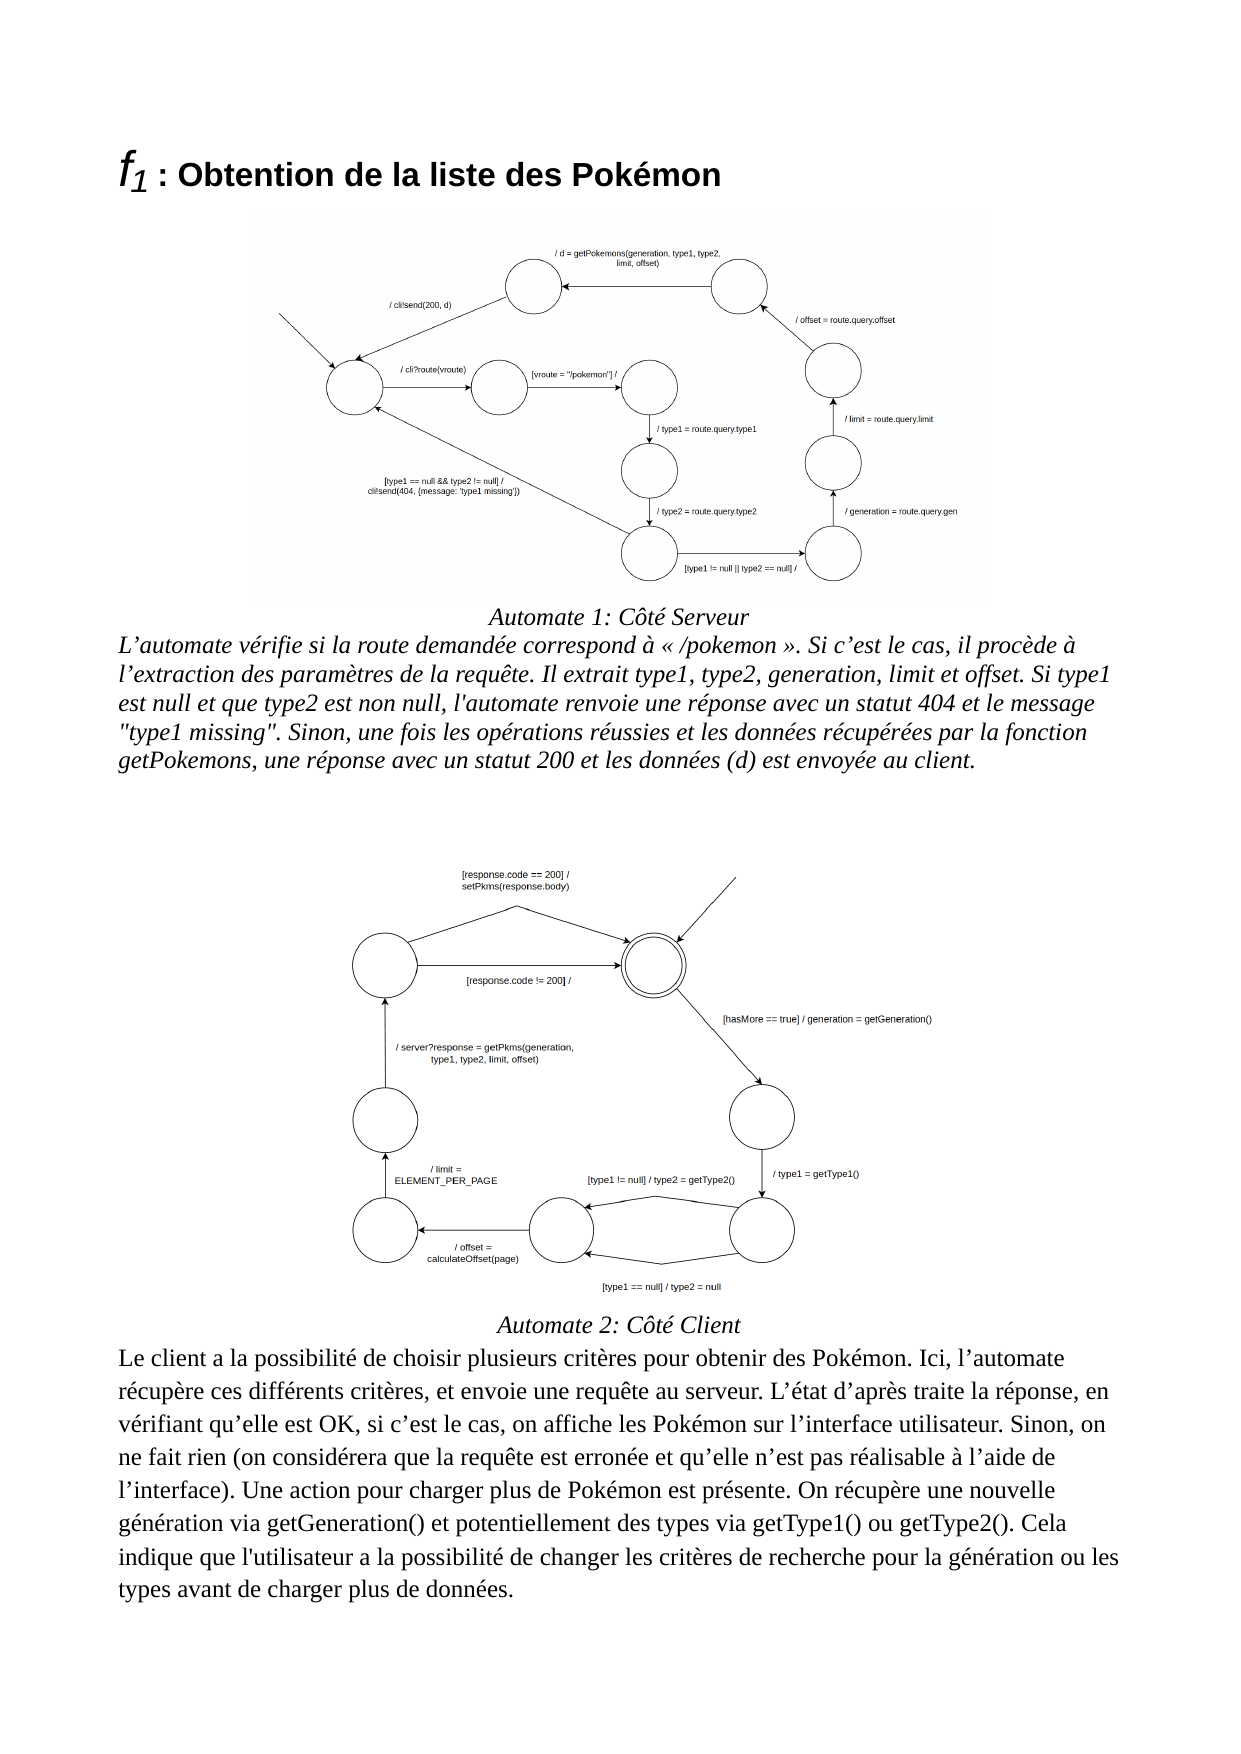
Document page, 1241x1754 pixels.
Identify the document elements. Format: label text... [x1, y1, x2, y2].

text L’automate vérifie si la route demandée correspond à « /pokemon ». Si c’est le cas, il procède à l’extraction des paramètres de la requête. Il extrait type1, type2, generation, limit et offset. Si type1 est null et que type2 est non null, l'automate renvoie une réponse avec un statut 404 et le message "type1 missing". Sinon, une fois les opérations réussies et les données récupérées par la fonction getPokemons, une réponse avec un statut 200 et les données (d) est envoyée au client. [118, 602, 1122, 774]
text Automate 2: Côté Client [269, 1311, 971, 1339]
picture [253, 210, 987, 602]
picture [268, 837, 972, 1311]
subtitle f₁ : Obtention de la liste des Pokémon [118, 139, 1122, 196]
text Le client a la possibilité de choisir plusieurs critères pour obtenir des Pokémon. Ici, l’automate récupère ces différents critères, et envoie une requête au serveur. L’état d’après traite la réponse, en vérifiant qu’elle est OK, si c’est le cas, on affiche les Pokémon sur l’interface utilisateur. Sinon, on ne fait rien (on considérera que la requête est erronée et qu’elle n’est pas réalisable à l’aide de l’interface). Une action pour charger plus de Pokémon est présente. On récupère une nouvelle génération via getGeneration() et potentiellement des types via getType1() ou getType2(). Cela indique que l'utilisateur a la possibilité de changer les critères de recherche pour la génération ou les types avant de charger plus de données. [118, 1311, 1122, 1603]
text Automate 1: Côté Serveur [254, 602, 987, 630]
